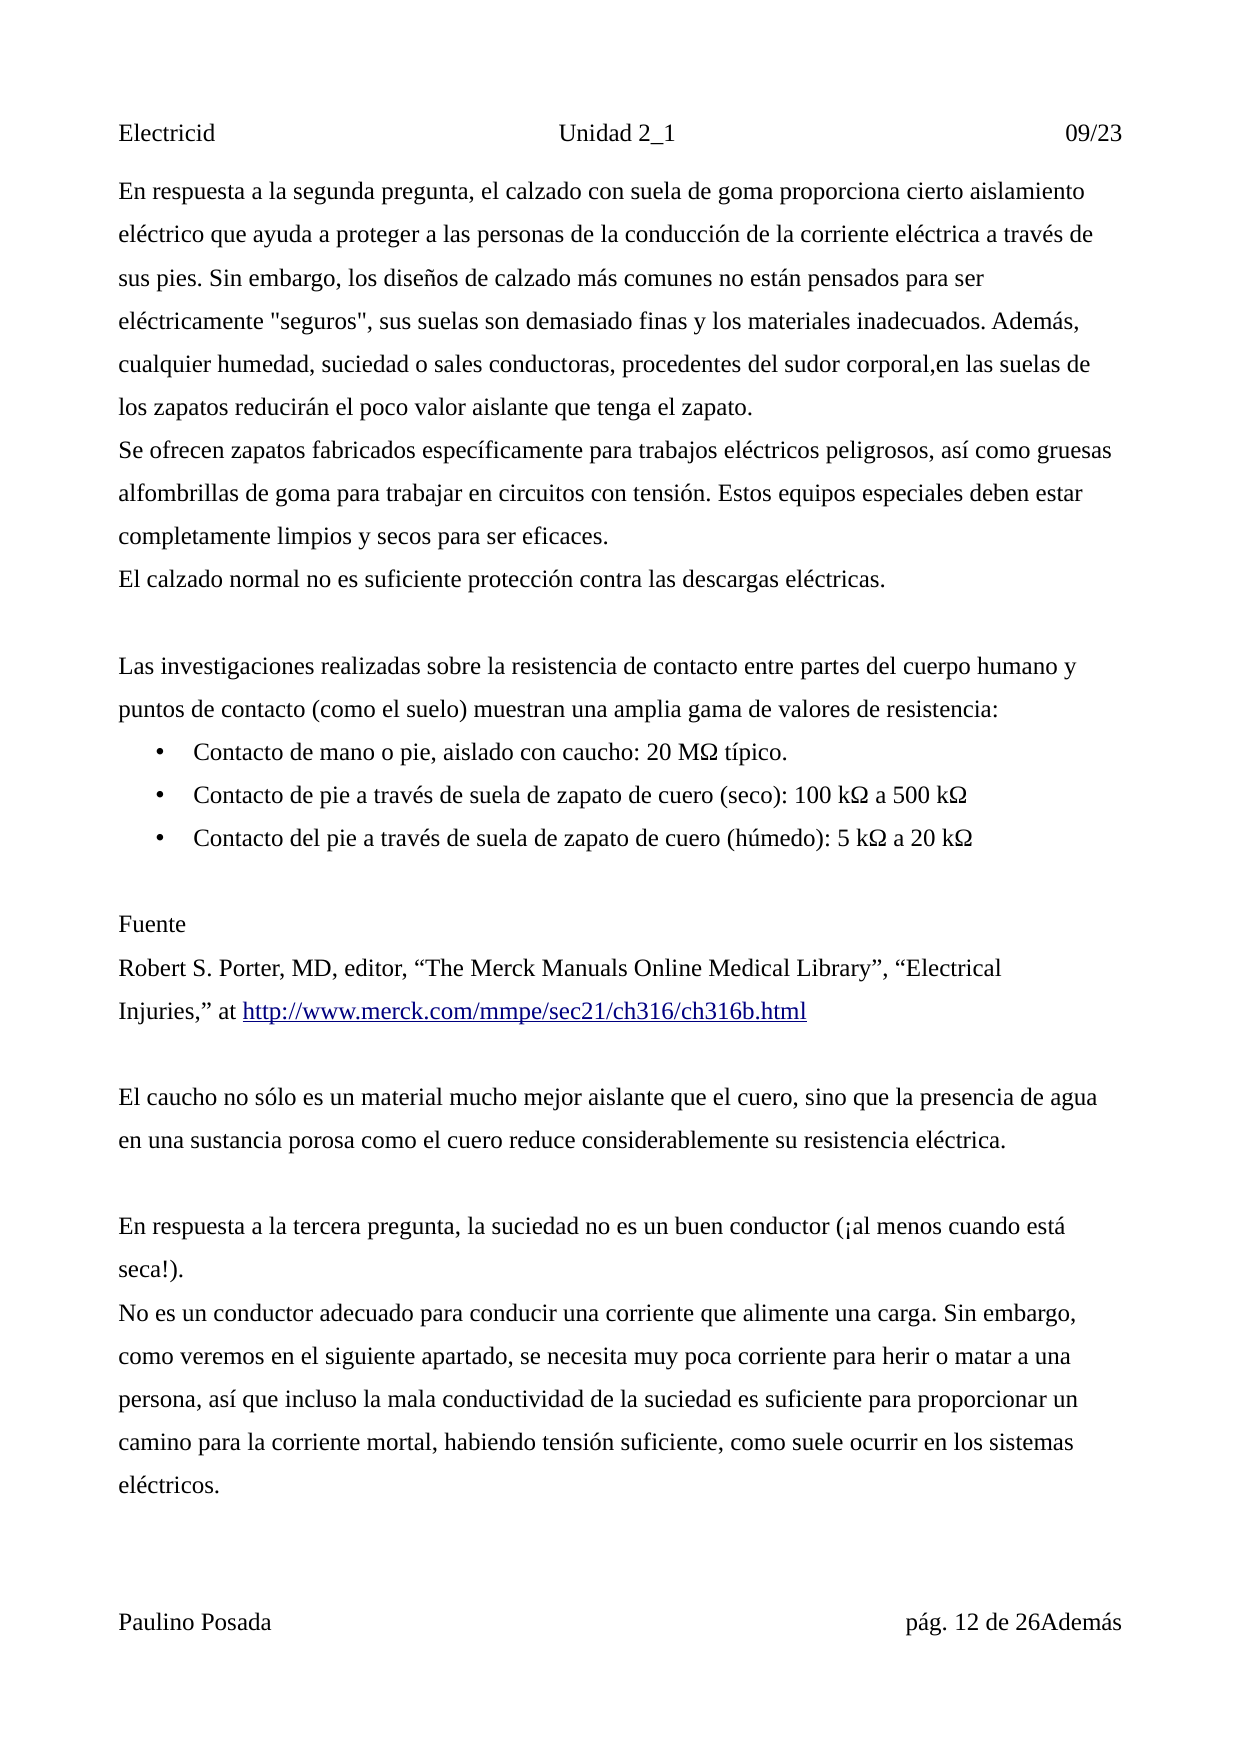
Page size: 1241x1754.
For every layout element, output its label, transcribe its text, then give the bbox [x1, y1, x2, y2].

text Fuente [118, 909, 1122, 938]
list Contacto del pie a través de suela de zapato de cuero (húmedo): 5 kΩ a 20 kΩ [156, 823, 1122, 852]
text El calzado normal no es suficiente protección contra las descargas eléctricas. [118, 564, 1122, 593]
list Contacto de pie a través de suela de zapato de cuero (seco): 100 kΩ a 500 kΩ [156, 780, 1122, 809]
text Las investigaciones realizadas sobre la resistencia de contacto entre partes del cuerpo humano y puntos de contacto (como el suelo) muestran una amplia gama de valores de resistencia: [118, 651, 1122, 723]
text No es un conductor adecuado para conducir una corriente que alimente una carga. Sin embargo, como veremos en el siguiente apartado, se necesita muy poca corriente para herir o matar a una persona, así que incluso la mala conductividad de la suciedad es suficiente para proporcionar un camino para la corriente mortal, habiendo tensión suficiente, como suele ocurrir en los sistemas eléctricos. [118, 1298, 1122, 1499]
text Se ofrecen zapatos fabricados específicamente para trabajos eléctricos peligrosos, así como gruesas alfombrillas de goma para trabajar en circuitos con tensión. Estos equipos especiales deben estar completamente limpios y secos para ser eficaces. [118, 435, 1122, 550]
text Robert S. Porter, MD, editor, “The Merck Manuals Online Medical Library”, “Electrical [118, 953, 1122, 981]
text Injuries,” at http://www.merck.com/mmpe/sec21/ch316/ch316b.html [118, 996, 1122, 1024]
text El caucho no sólo es un material mucho mejor aislante que el cuero, sino que la presencia de agua en una sustancia porosa como el cuero reduce considerablemente su resistencia eléctrica. [118, 1082, 1122, 1154]
text En respuesta a la tercera pregunta, la suciedad no es un buen conductor (¡al menos cuando está seca!). [118, 1211, 1122, 1283]
list Contacto de mano o pie, aislado con caucho: 20 MΩ típico. [156, 737, 1122, 766]
text En respuesta a la segunda pregunta, el calzado con suela de goma proporciona cierto aislamiento eléctrico que ayuda a proteger a las personas de la conducción de la corriente eléctrica a través de sus pies. Sin embargo, los diseños de calzado más comunes no están pensados para ser eléctricamente "seguros", sus suelas son demasiado finas y los materiales inadecuados. Además, cualquier humedad, suciedad o sales conductoras, procedentes del sudor corporal,en las suelas de los zapatos reducirán el poco valor aislante que tenga el zapato. [118, 176, 1122, 421]
